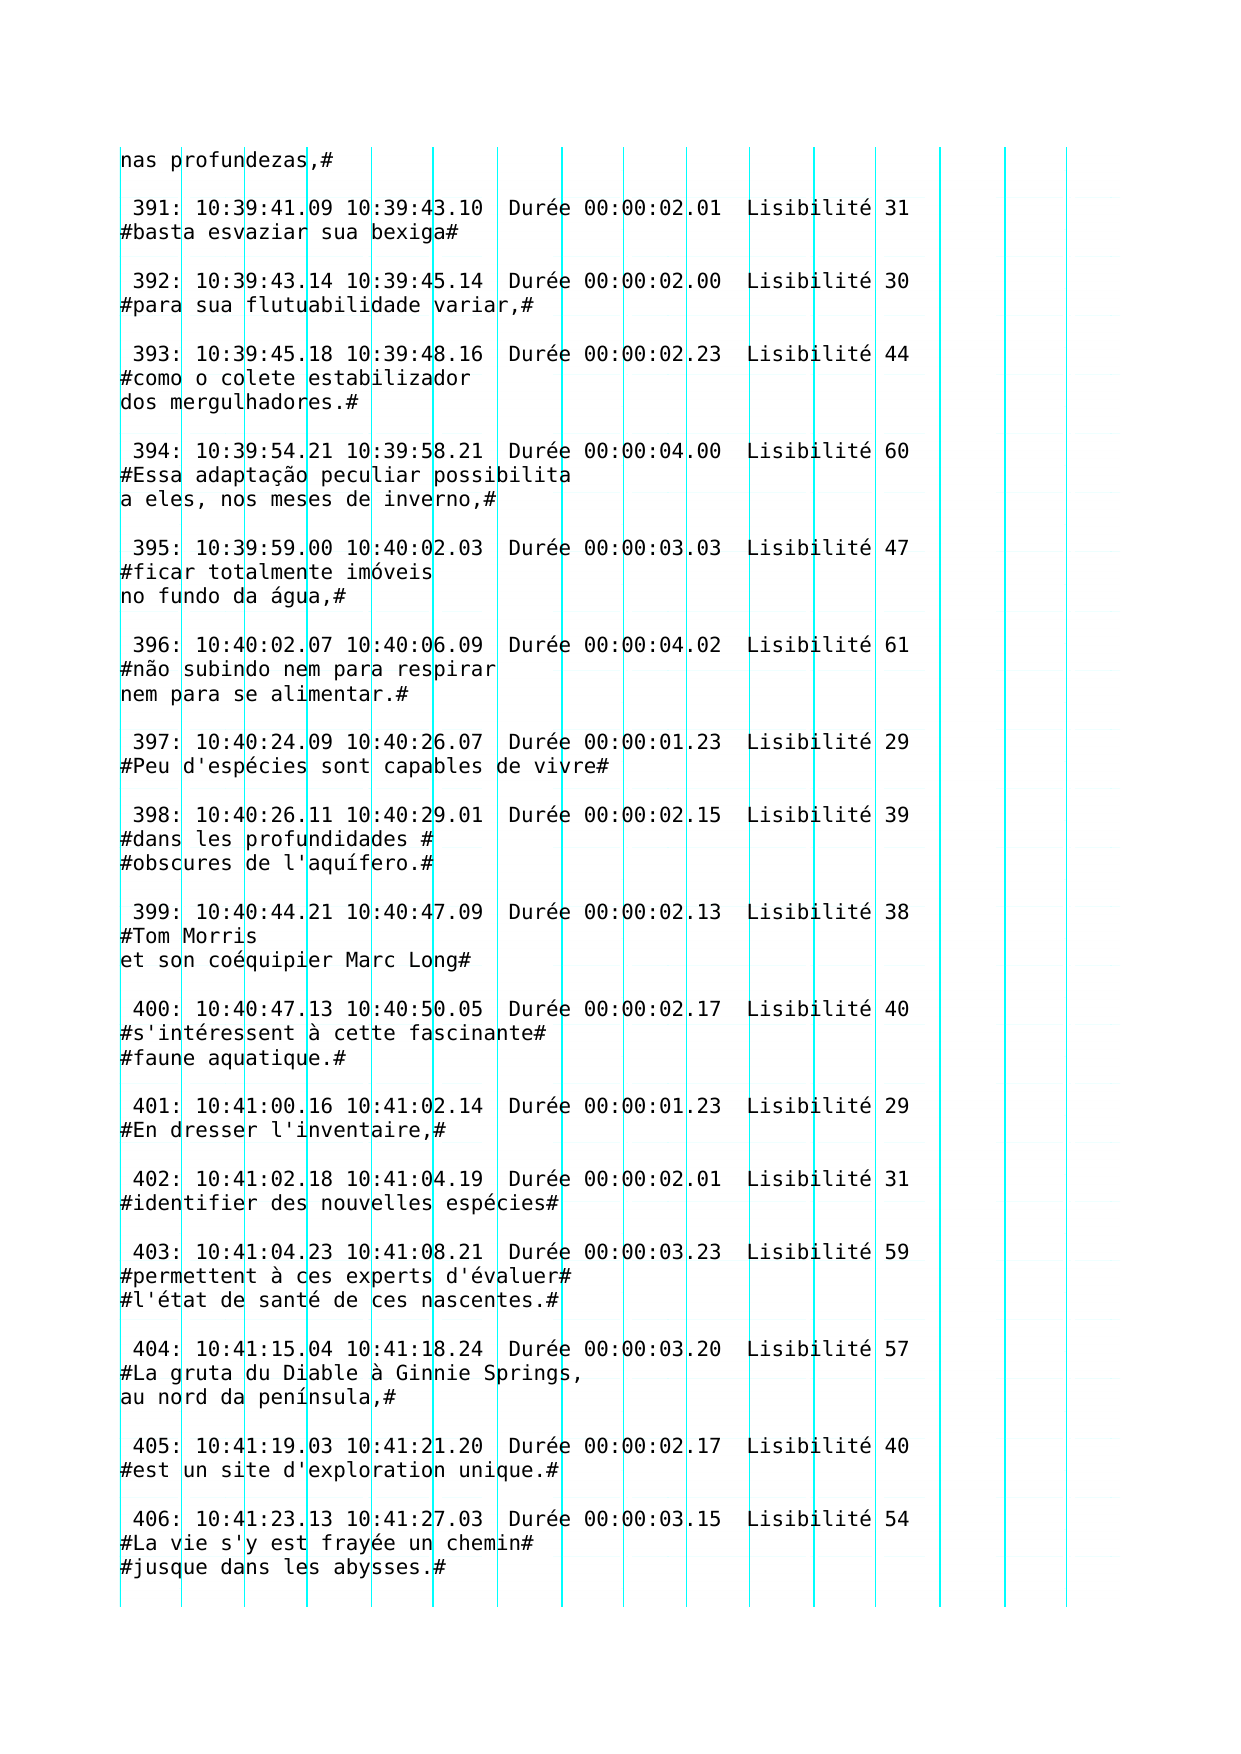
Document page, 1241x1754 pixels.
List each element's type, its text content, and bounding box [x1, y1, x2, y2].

text a eles, nos meses de inverno,# [120, 487, 1120, 512]
text #permettent à ces experts d'évaluer# [120, 1264, 1120, 1288]
text #obscures de l'aquífero.# [120, 851, 1120, 876]
text 394: 10:39:54.21 10:39:58.21 Durée 00:00:04.00 Lisibilité 60 [120, 439, 1120, 463]
text au nord da península,# [120, 1385, 1120, 1410]
text 397: 10:40:24.09 10:40:26.07 Durée 00:00:01.23 Lisibilité 29 [120, 730, 1120, 754]
text #Tom Morris [120, 924, 1120, 948]
text #La vie s'y est frayée un chemin# [120, 1531, 1120, 1555]
text #est un site d'exploration unique.# [120, 1458, 1120, 1482]
text 406: 10:41:23.13 10:41:27.03 Durée 00:00:03.15 Lisibilité 54 [120, 1507, 1120, 1531]
text 403: 10:41:04.23 10:41:08.21 Durée 00:00:03.23 Lisibilité 59 [120, 1240, 1120, 1264]
text 395: 10:39:59.00 10:40:02.03 Durée 00:00:03.03 Lisibilité 47 [120, 536, 1120, 560]
text #Peu d'espécies sont capables de vivre# [120, 754, 1120, 779]
text #s'intéressent à cette fascinante# [120, 1021, 1120, 1046]
text nem para se alimentar.# [120, 682, 1120, 706]
text 405: 10:41:19.03 10:41:21.20 Durée 00:00:02.17 Lisibilité 40 [120, 1434, 1120, 1458]
text 402: 10:41:02.18 10:41:04.19 Durée 00:00:02.01 Lisibilité 31 [120, 1167, 1120, 1191]
text #ficar totalmente imóveis [120, 560, 1120, 584]
text #basta esvaziar sua bexiga# [120, 220, 1120, 245]
text nas profundezas,# [120, 148, 1120, 172]
text no fundo da água,# [120, 584, 1120, 609]
text #jusque dans les abysses.# [120, 1555, 1120, 1579]
text #faune aquatique.# [120, 1046, 1120, 1070]
text 399: 10:40:44.21 10:40:47.09 Durée 00:00:02.13 Lisibilité 38 [120, 900, 1120, 924]
text #La gruta du Diable à Ginnie Springs, [120, 1361, 1120, 1385]
text #como o colete estabilizador [120, 366, 1120, 390]
text #dans les profundidades # [120, 827, 1120, 851]
picture [119, 147, 1121, 1607]
text #identifier des nouvelles espécies# [120, 1191, 1120, 1216]
text #En dresser l'inventaire,# [120, 1118, 1120, 1143]
text 401: 10:41:00.16 10:41:02.14 Durée 00:00:01.23 Lisibilité 29 [120, 1094, 1120, 1118]
text 404: 10:41:15.04 10:41:18.24 Durée 00:00:03.20 Lisibilité 57 [120, 1337, 1120, 1361]
text et son coéquipier Marc Long# [120, 948, 1120, 973]
text #l'état de santé de ces nascentes.# [120, 1288, 1120, 1313]
text 398: 10:40:26.11 10:40:29.01 Durée 00:00:02.15 Lisibilité 39 [120, 803, 1120, 827]
text 392: 10:39:43.14 10:39:45.14 Durée 00:00:02.00 Lisibilité 30 [120, 269, 1120, 293]
text dos mergulhadores.# [120, 390, 1120, 414]
text #para sua flutuabilidade variar,# [120, 293, 1120, 317]
text 396: 10:40:02.07 10:40:06.09 Durée 00:00:04.02 Lisibilité 61 [120, 633, 1120, 657]
text #Essa adaptação peculiar possibilita [120, 463, 1120, 487]
text 393: 10:39:45.18 10:39:48.16 Durée 00:00:02.23 Lisibilité 44 [120, 342, 1120, 366]
text 400: 10:40:47.13 10:40:50.05 Durée 00:00:02.17 Lisibilité 40 [120, 997, 1120, 1021]
text #não subindo nem para respirar [120, 657, 1120, 682]
text 391: 10:39:41.09 10:39:43.10 Durée 00:00:02.01 Lisibilité 31 [120, 196, 1120, 220]
